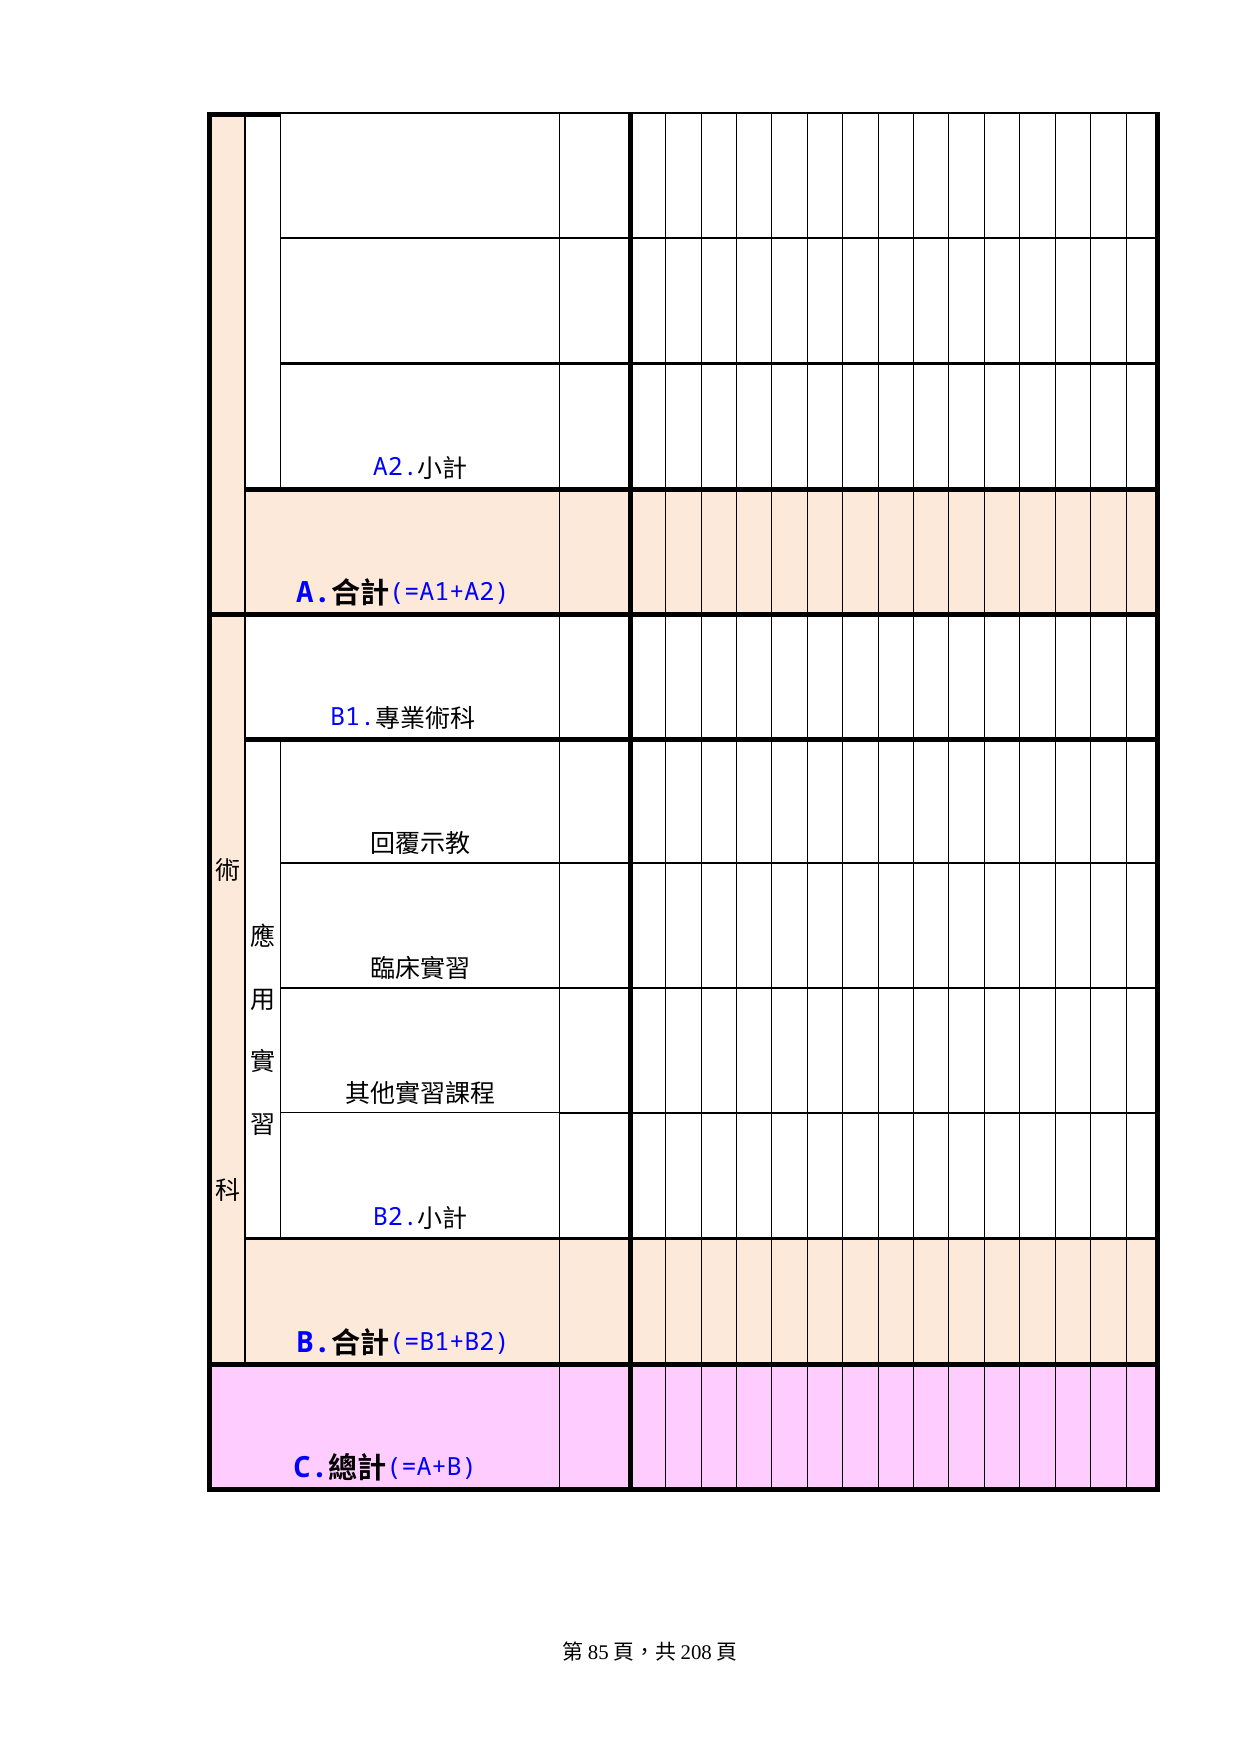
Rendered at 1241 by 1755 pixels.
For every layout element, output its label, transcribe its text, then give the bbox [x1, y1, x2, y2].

table_cell [633, 617, 665, 737]
table_cell [914, 114, 948, 237]
table_cell [843, 1114, 878, 1237]
table_cell B2.小計 [281, 1113, 559, 1237]
table_cell [879, 742, 913, 862]
table_cell [1091, 742, 1126, 862]
table_cell [843, 617, 878, 737]
table_cell [808, 1114, 842, 1237]
table_cell [666, 114, 701, 237]
table_cell [702, 365, 736, 487]
table_cell [1127, 1240, 1155, 1362]
table_cell [1056, 989, 1090, 1112]
table_cell [949, 492, 984, 612]
table_cell [808, 492, 842, 612]
table_cell [246, 117, 280, 487]
table_cell [949, 742, 984, 862]
table_cell [560, 1367, 628, 1487]
table_cell [666, 1240, 701, 1362]
table_cell [737, 1114, 771, 1237]
table_cell [666, 365, 701, 487]
table_cell [560, 492, 628, 612]
table_cell [843, 864, 878, 987]
table_cell [633, 1240, 665, 1362]
table_cell [702, 492, 736, 612]
table_cell [1020, 1367, 1055, 1487]
table_cell [772, 1240, 807, 1362]
table_cell [666, 1114, 701, 1237]
table_cell [1020, 989, 1055, 1112]
table_cell [808, 1240, 842, 1362]
table_cell [212, 117, 244, 612]
table_cell [985, 864, 1019, 987]
table_cell [772, 864, 807, 987]
table_cell [808, 989, 842, 1112]
table_cell [772, 365, 807, 487]
table_cell 回覆示教 [281, 742, 559, 862]
table_cell [879, 989, 913, 1112]
table_cell [560, 617, 628, 737]
table_cell [1056, 492, 1090, 612]
table_cell [1020, 1240, 1055, 1362]
table_cell [1091, 492, 1126, 612]
table_cell [702, 1367, 736, 1487]
table_cell [1020, 864, 1055, 987]
table_cell [914, 742, 948, 862]
table_cell [702, 1240, 736, 1362]
table_cell [1056, 239, 1090, 362]
table_cell [633, 989, 665, 1112]
table_cell [1127, 864, 1155, 987]
table_cell [633, 742, 665, 862]
table_cell [985, 1240, 1019, 1362]
table_cell [702, 114, 736, 237]
table_cell [702, 1114, 736, 1237]
table_cell [737, 617, 771, 737]
table_cell [949, 989, 984, 1112]
table_cell [666, 742, 701, 862]
table_cell [1091, 1367, 1126, 1487]
table_cell [843, 1367, 878, 1487]
table_cell [1056, 742, 1090, 862]
table_cell [949, 1114, 984, 1237]
table_cell [1127, 617, 1155, 737]
table_cell [914, 989, 948, 1112]
table_cell [914, 492, 948, 612]
table_cell [1091, 989, 1126, 1112]
table_cell [1020, 742, 1055, 862]
table_cell [879, 1114, 913, 1237]
table_cell [914, 864, 948, 987]
table_cell [737, 1367, 771, 1487]
table_cell [560, 114, 628, 237]
table_cell [879, 114, 913, 237]
table_cell [633, 1367, 665, 1487]
table_cell [949, 864, 984, 987]
table_cell [985, 1367, 1019, 1487]
table_cell [281, 114, 559, 237]
table_cell [1056, 1367, 1090, 1487]
table_cell [666, 239, 701, 362]
table_cell [879, 365, 913, 487]
table_cell [879, 492, 913, 612]
table_cell [914, 365, 948, 487]
table_cell [737, 864, 771, 987]
table_cell [985, 239, 1019, 362]
table_cell [914, 1367, 948, 1487]
table_cell [949, 1367, 984, 1487]
table_cell [702, 742, 736, 862]
table_cell 臨床實習 [281, 864, 559, 987]
table_cell [1091, 617, 1126, 737]
table_cell [1091, 365, 1126, 487]
table_cell [737, 1240, 771, 1362]
table_cell [702, 617, 736, 737]
table_cell [808, 239, 842, 362]
table_cell [949, 365, 984, 487]
table_cell [1127, 492, 1155, 612]
table_cell [1091, 864, 1126, 987]
table_cell [1127, 1114, 1155, 1237]
table_cell [808, 365, 842, 487]
table_cell [666, 864, 701, 987]
table_cell [1127, 742, 1155, 862]
table_cell 其他實習課程 [281, 989, 559, 1112]
table_cell [666, 989, 701, 1112]
table_cell [1056, 365, 1090, 487]
table_cell [772, 989, 807, 1112]
table_cell [1091, 114, 1126, 237]
table_cell [737, 492, 771, 612]
table_cell [560, 1240, 628, 1362]
table_cell [633, 1114, 665, 1237]
table_cell [560, 365, 628, 487]
table_cell [666, 492, 701, 612]
table_cell [1091, 1114, 1126, 1237]
table_cell [737, 742, 771, 862]
table_cell [737, 114, 771, 237]
table_cell [914, 1114, 948, 1237]
table_cell [843, 742, 878, 862]
table_cell [772, 617, 807, 737]
table_cell [843, 114, 878, 237]
table_cell [666, 1367, 701, 1487]
table_cell [1056, 1114, 1090, 1237]
table_cell [772, 1367, 807, 1487]
table_cell [702, 864, 736, 987]
table_cell [843, 492, 878, 612]
table_cell [560, 864, 628, 987]
table_cell [1127, 365, 1155, 487]
table_cell [1020, 239, 1055, 362]
table_cell [772, 492, 807, 612]
table_cell [843, 365, 878, 487]
table_cell [985, 1114, 1019, 1237]
table_cell [843, 239, 878, 362]
table_cell [914, 1240, 948, 1362]
table_cell B.合計(=B1+B2) [246, 1240, 559, 1362]
table_cell [1056, 114, 1090, 237]
table_cell [879, 864, 913, 987]
table_cell [560, 1114, 628, 1237]
table_cell [560, 239, 628, 362]
table_cell [281, 239, 559, 362]
table_cell [1091, 239, 1126, 362]
table_cell [985, 365, 1019, 487]
table_cell [949, 114, 984, 237]
table_cell [772, 1114, 807, 1237]
table_cell [633, 239, 665, 362]
table_cell [633, 114, 665, 237]
table_cell [879, 239, 913, 362]
table_cell [985, 617, 1019, 737]
table_cell [1056, 617, 1090, 737]
table_cell [772, 114, 807, 237]
table_cell [808, 742, 842, 862]
table_cell [737, 239, 771, 362]
table_cell [702, 989, 736, 1112]
table_cell [808, 1367, 842, 1487]
table_cell [633, 365, 665, 487]
table_cell [914, 617, 948, 737]
table_cell [879, 617, 913, 737]
table_cell [1127, 1367, 1155, 1487]
table_cell 應用實習 [246, 742, 280, 1237]
table_cell [843, 1240, 878, 1362]
table_cell [843, 989, 878, 1112]
table_cell [633, 492, 665, 612]
table_cell [985, 989, 1019, 1112]
table_cell [1020, 1114, 1055, 1237]
table_cell [560, 742, 628, 862]
table_cell [949, 239, 984, 362]
table_cell [560, 989, 628, 1112]
table_cell A2.小計 [281, 365, 559, 487]
table_cell [808, 114, 842, 237]
table_cell [702, 239, 736, 362]
table_cell [949, 1240, 984, 1362]
table_cell [1127, 989, 1155, 1112]
table_cell [808, 617, 842, 737]
table_cell [737, 989, 771, 1112]
table_cell [985, 492, 1019, 612]
table_cell [1127, 114, 1155, 237]
table_cell [879, 1367, 913, 1487]
table_cell [737, 365, 771, 487]
table_cell 術 科 [212, 617, 244, 1362]
table_cell [1020, 492, 1055, 612]
table_cell [772, 742, 807, 862]
table_cell C.總計(=A+B) [212, 1367, 559, 1487]
table_cell [1056, 864, 1090, 987]
table_cell [1020, 114, 1055, 237]
table_cell [808, 864, 842, 987]
table_cell [1056, 1240, 1090, 1362]
table_cell [985, 114, 1019, 237]
table_cell [666, 617, 701, 737]
table_cell [914, 239, 948, 362]
table_cell B1.專業術科 [246, 617, 559, 737]
table_cell A.合計(=A1+A2) [246, 492, 559, 612]
table_cell [633, 864, 665, 987]
table_cell [949, 617, 984, 737]
table_cell [985, 742, 1019, 862]
table_cell [1020, 365, 1055, 487]
table_cell [772, 239, 807, 362]
table_cell [1091, 1240, 1126, 1362]
table_cell [1020, 617, 1055, 737]
table_cell [1127, 239, 1155, 362]
table_cell [879, 1240, 913, 1362]
